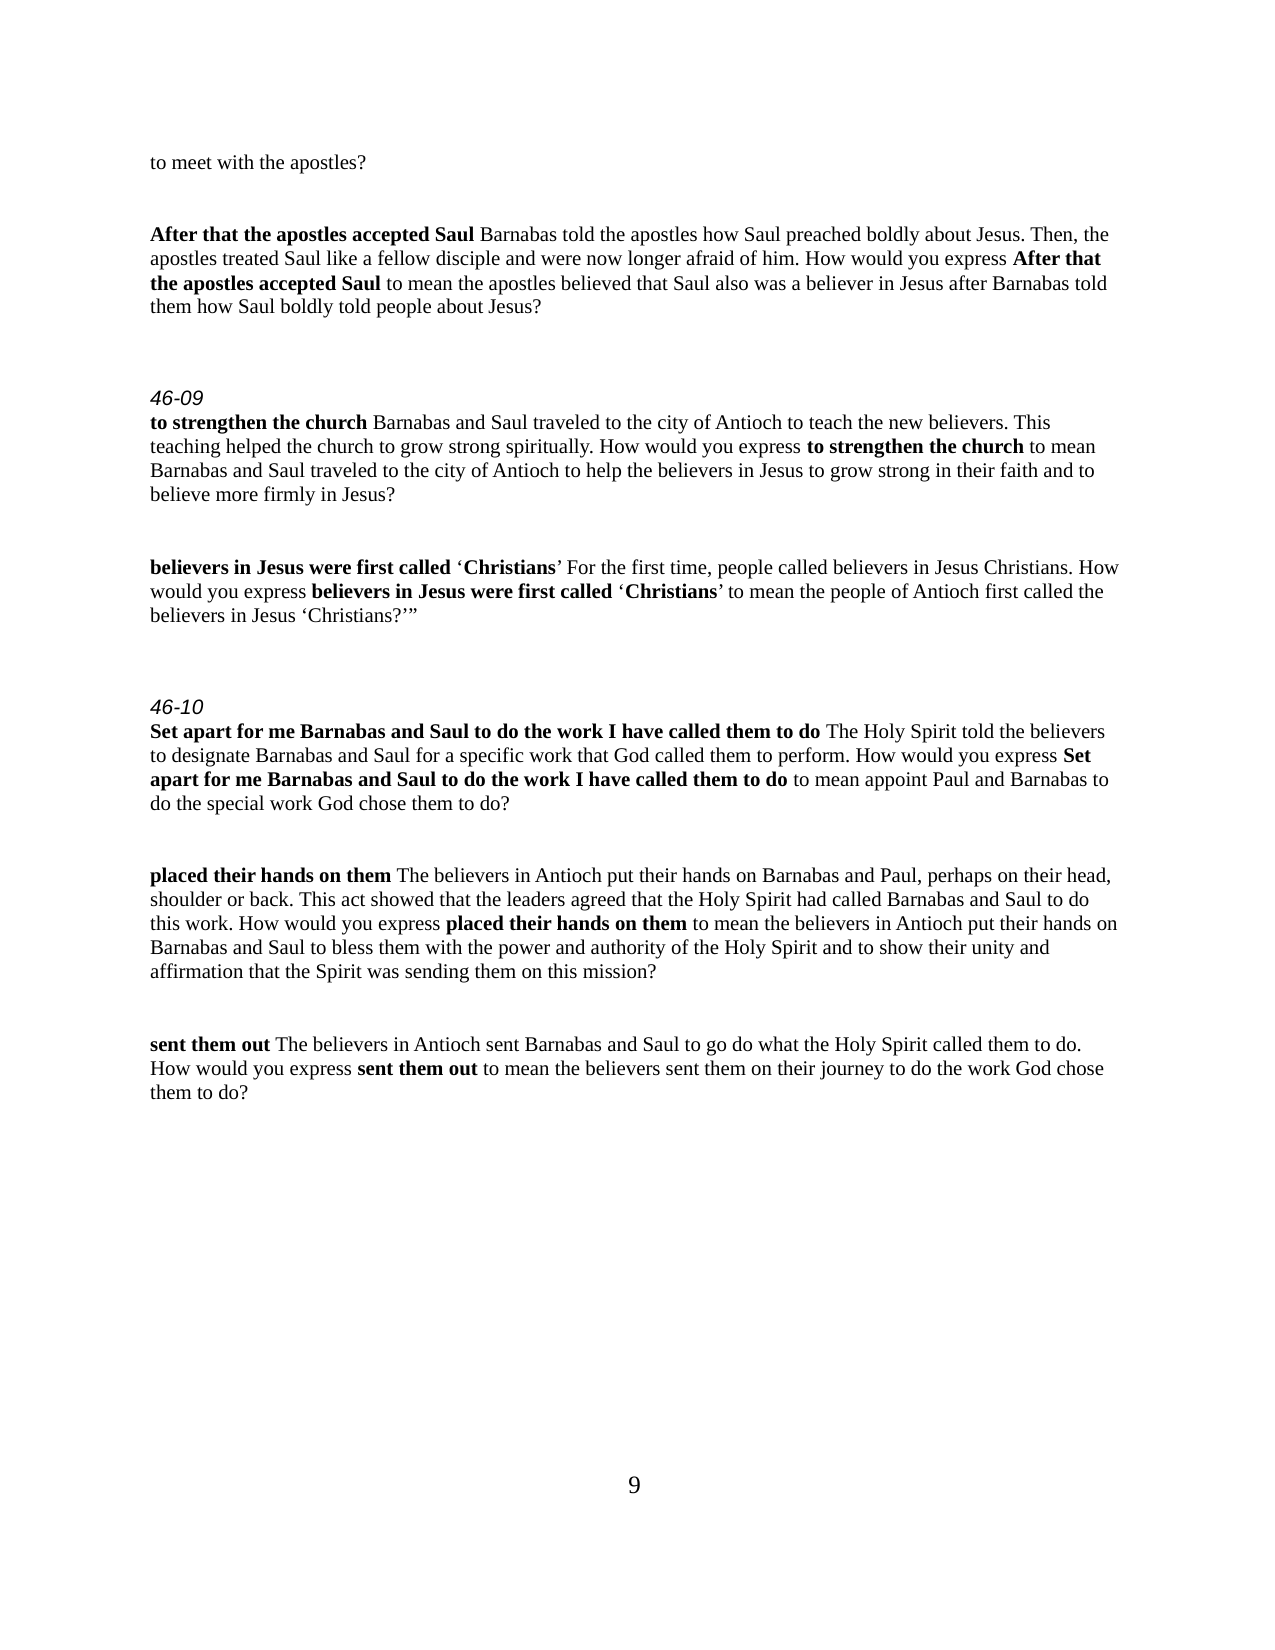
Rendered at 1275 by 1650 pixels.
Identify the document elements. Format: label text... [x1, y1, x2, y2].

text to meet with the apostles? [150, 150, 1125, 174]
text believers in Jesus were first called ‘Christians’ For the first time, people called believers in Jesus Christians. How would you express believers in Jesus were first called ‘Christians’ to mean the people of Antioch first called the believers in Jesus ‘Christians?’” [150, 555, 1125, 627]
text After that the apostles accepted Saul Barnabas told the apostles how Saul preached boldly about Jesus. Then, the apostles treated Saul like a fellow disciple and were now longer afraid of him. How would you express After that the apostles accepted Saul to mean the apostles believed that Saul also was a believer in Jesus after Barnabas told them how Saul boldly told people about Jesus? [150, 222, 1125, 318]
subtitle 46-10 [150, 694, 1125, 718]
subtitle 46-09 [150, 386, 1125, 410]
text Set apart for me Barnabas and Saul to do the work I have called them to do The Holy Spirit told the believers to designate Barnabas and Saul for a specific work that God called them to perform. How would you express Set apart for me Barnabas and Saul to do the work I have called them to do to mean appoint Paul and Barnabas to do the special work God chose them to do? [150, 718, 1125, 815]
text sent them out The believers in Antioch sent Barnabas and Saul to go do what the Holy Spirit called them to do. How would you express sent them out to mean the believers sent them on their journey to do the work God chose them to do? [150, 1032, 1125, 1104]
text to strengthen the church Barnabas and Saul traveled to the city of Antioch to teach the new believers. This teaching helped the church to grow strong spiritually. How would you express to strengthen the church to mean Barnabas and Saul traveled to the city of Antioch to help the believers in Jesus to grow strong in their faith and to believe more firmly in Jesus? [150, 410, 1125, 506]
text placed their hands on them The believers in Antioch put their hands on Barnabas and Paul, perhaps on their head, shoulder or back. This act showed that the leaders agreed that the Holy Spirit had called Barnabas and Saul to do this work. How would you express placed their hands on them to mean the believers in Antioch put their hands on Barnabas and Saul to bless them with the power and authority of the Holy Spirit and to show their unity and affirmation that the Spirit was sending them on this mission? [150, 863, 1125, 983]
